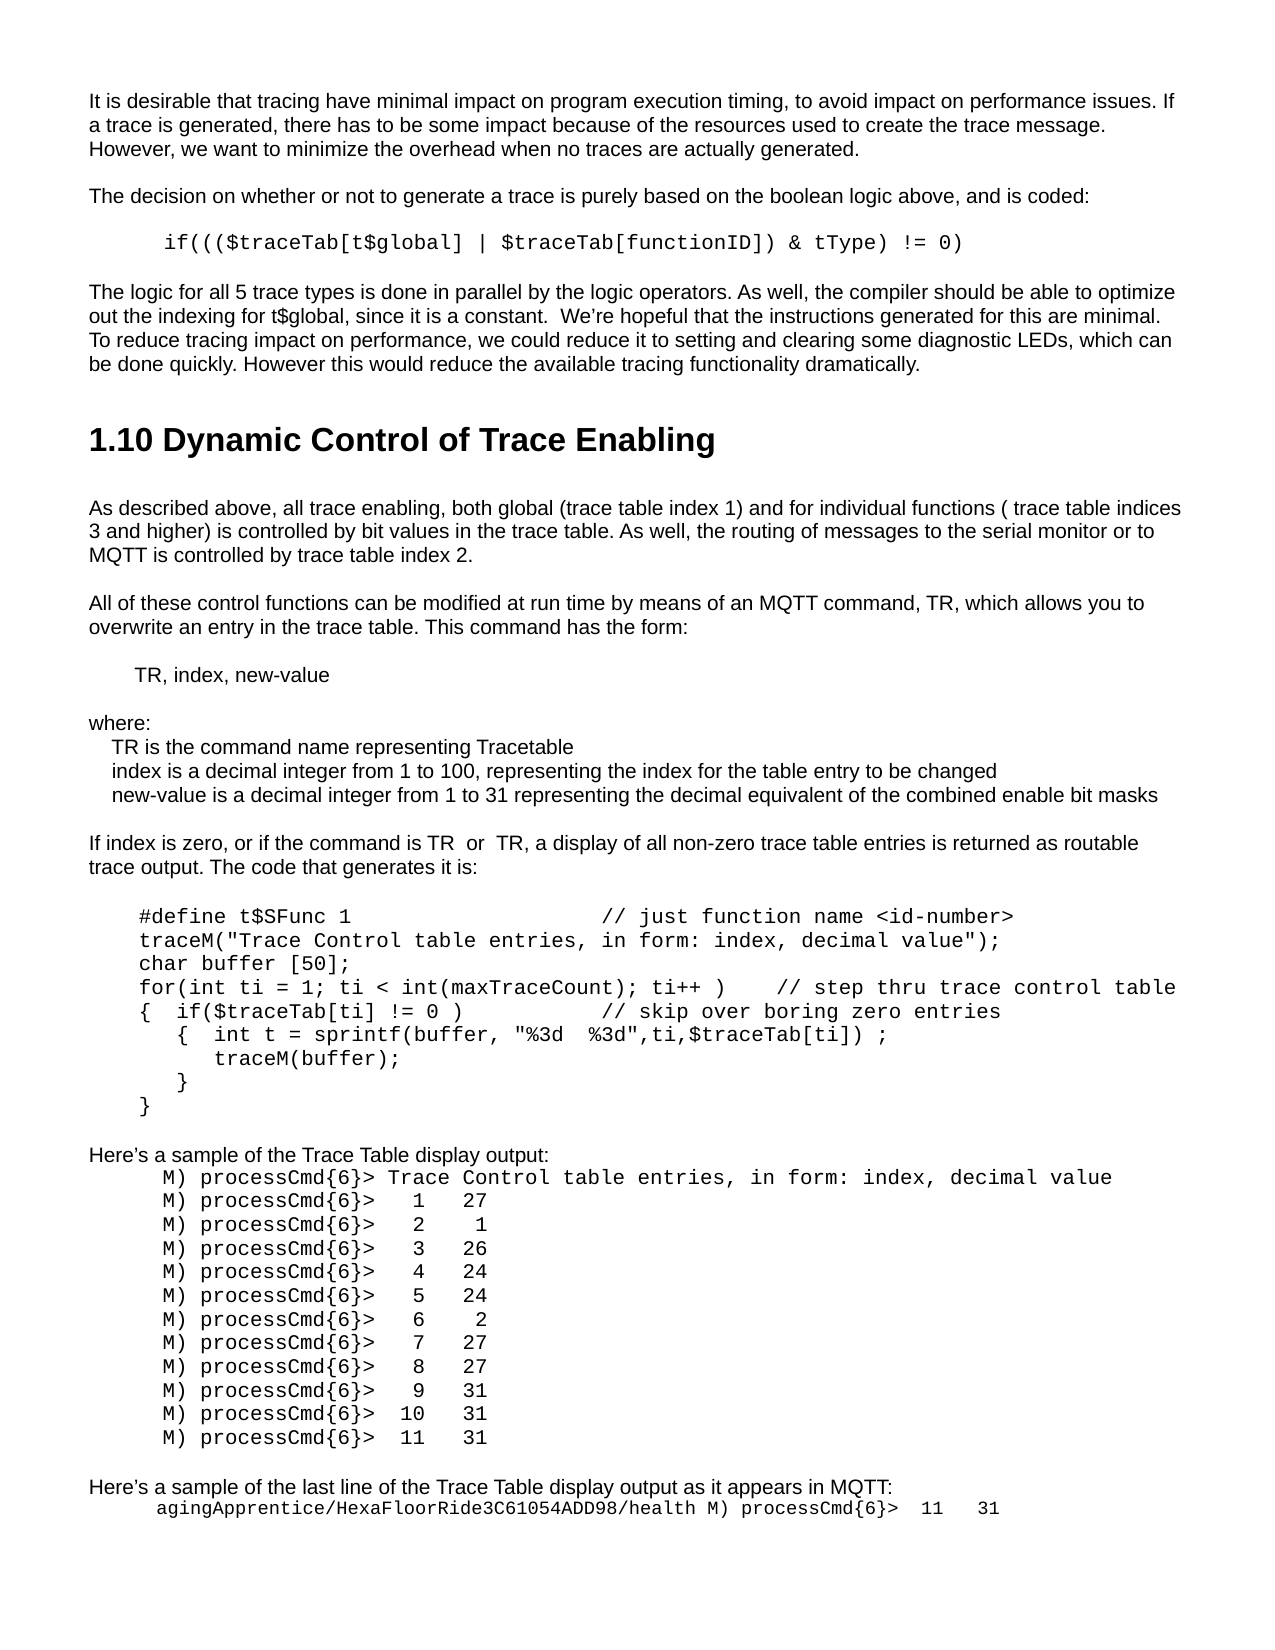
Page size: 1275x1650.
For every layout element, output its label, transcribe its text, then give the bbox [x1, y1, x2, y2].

text { int t = sprintf(buffer, "%3d %3d",ti,$traceTab[ti]) ; [88, 1024, 1186, 1048]
text where: [88, 711, 1186, 735]
text for(int ti = 1; ti < int(maxTraceCount); ti++ ) // step thru trace control table [88, 977, 1186, 1001]
text It is desirable that tracing have minimal impact on program execution timing, to avoid impact on performance issues. If a trace is generated, there has to be some impact because of the resources used to create the trace message. However, we want to minimize the overhead when no traces are actually generated. [88, 88, 1186, 160]
text traceM("Trace Control table entries, in form: index, decimal value"); [88, 930, 1186, 953]
text index is a decimal integer from 1 to 100, representing the index for the table entry to be changed [88, 759, 1186, 783]
text If index is zero, or if the command is TR or TR, a display of all non-zero trace table entries is returned as routable trace output. The code that generates it is: [88, 831, 1186, 879]
text { if($traceTab[ti] != 0 ) // skip over boring zero entries [88, 1001, 1186, 1024]
text M) processCmd{6}> 8 27 [162, 1356, 1186, 1379]
text } [88, 1095, 1186, 1119]
subtitle Dynamic Control of Trace Enabling [88, 421, 1186, 459]
text M) processCmd{6}> 5 24 [162, 1285, 1186, 1309]
text new-value is a decimal integer from 1 to 31 representing the decimal equivalent of the combined enable bit masks [88, 783, 1186, 807]
text All of these control functions can be modified at run time by means of an MQTT command, TR, which allows you to overwrite an entry in the trace table. This command has the form: [88, 591, 1186, 639]
text M) processCmd{6}> 7 27 [162, 1332, 1186, 1356]
text M) processCmd{6}> 11 31 [162, 1427, 1186, 1451]
text M) processCmd{6}> Trace Control table entries, in form: index, decimal value [162, 1167, 1186, 1190]
text TR, index, new-value [88, 663, 1186, 687]
text M) processCmd{6}> 3 26 [162, 1238, 1186, 1261]
text M) processCmd{6}> 4 24 [162, 1261, 1186, 1285]
text The decision on whether or not to generate a trace is purely based on the boolean logic above, and is coded: [88, 184, 1186, 208]
text M) processCmd{6}> 9 31 [162, 1379, 1186, 1403]
text M) processCmd{6}> 1 27 [162, 1190, 1186, 1214]
text if((($traceTab[t$global] | $traceTab[functionID]) & tType) != 0) [88, 232, 1186, 256]
text As described above, all trace enabling, both global (trace table index 1) and for individual functions ( trace table indices 3 and higher) is controlled by bit values in the trace table. As well, the routing of messages to the serial monitor or to MQTT is controlled by trace table index 2. [88, 495, 1186, 567]
text Here’s a sample of the Trace Table display output: [88, 1143, 1186, 1167]
text M) processCmd{6}> 2 1 [162, 1214, 1186, 1238]
text #define t$SFunc 1 // just function name <id-number> [88, 906, 1186, 930]
text } [88, 1072, 1186, 1095]
text TR is the command name representing Tracetable [88, 735, 1186, 759]
text traceM(buffer); [88, 1048, 1186, 1072]
text agingApprentice/HexaFloorRide3C61054ADD98/health M) processCmd{6}> 11 31 [88, 1498, 1186, 1520]
text M) processCmd{6}> 10 31 [162, 1403, 1186, 1427]
text Here’s a sample of the last line of the Trace Table display output as it appears in MQTT: [88, 1474, 1186, 1498]
text The logic for all 5 trace types is done in parallel by the logic operators. As well, the compiler should be able to optimize out the indexing for t$global, since it is a constant. We’re hopeful that the instructions generated for this are minimal. To reduce tracing impact on performance, we could reduce it to setting and clearing some diagnostic LEDs, which can be done quickly. However this would reduce the available tracing functionality dramatically. [88, 280, 1186, 376]
text char buffer [50]; [88, 953, 1186, 977]
text M) processCmd{6}> 6 2 [162, 1309, 1186, 1332]
